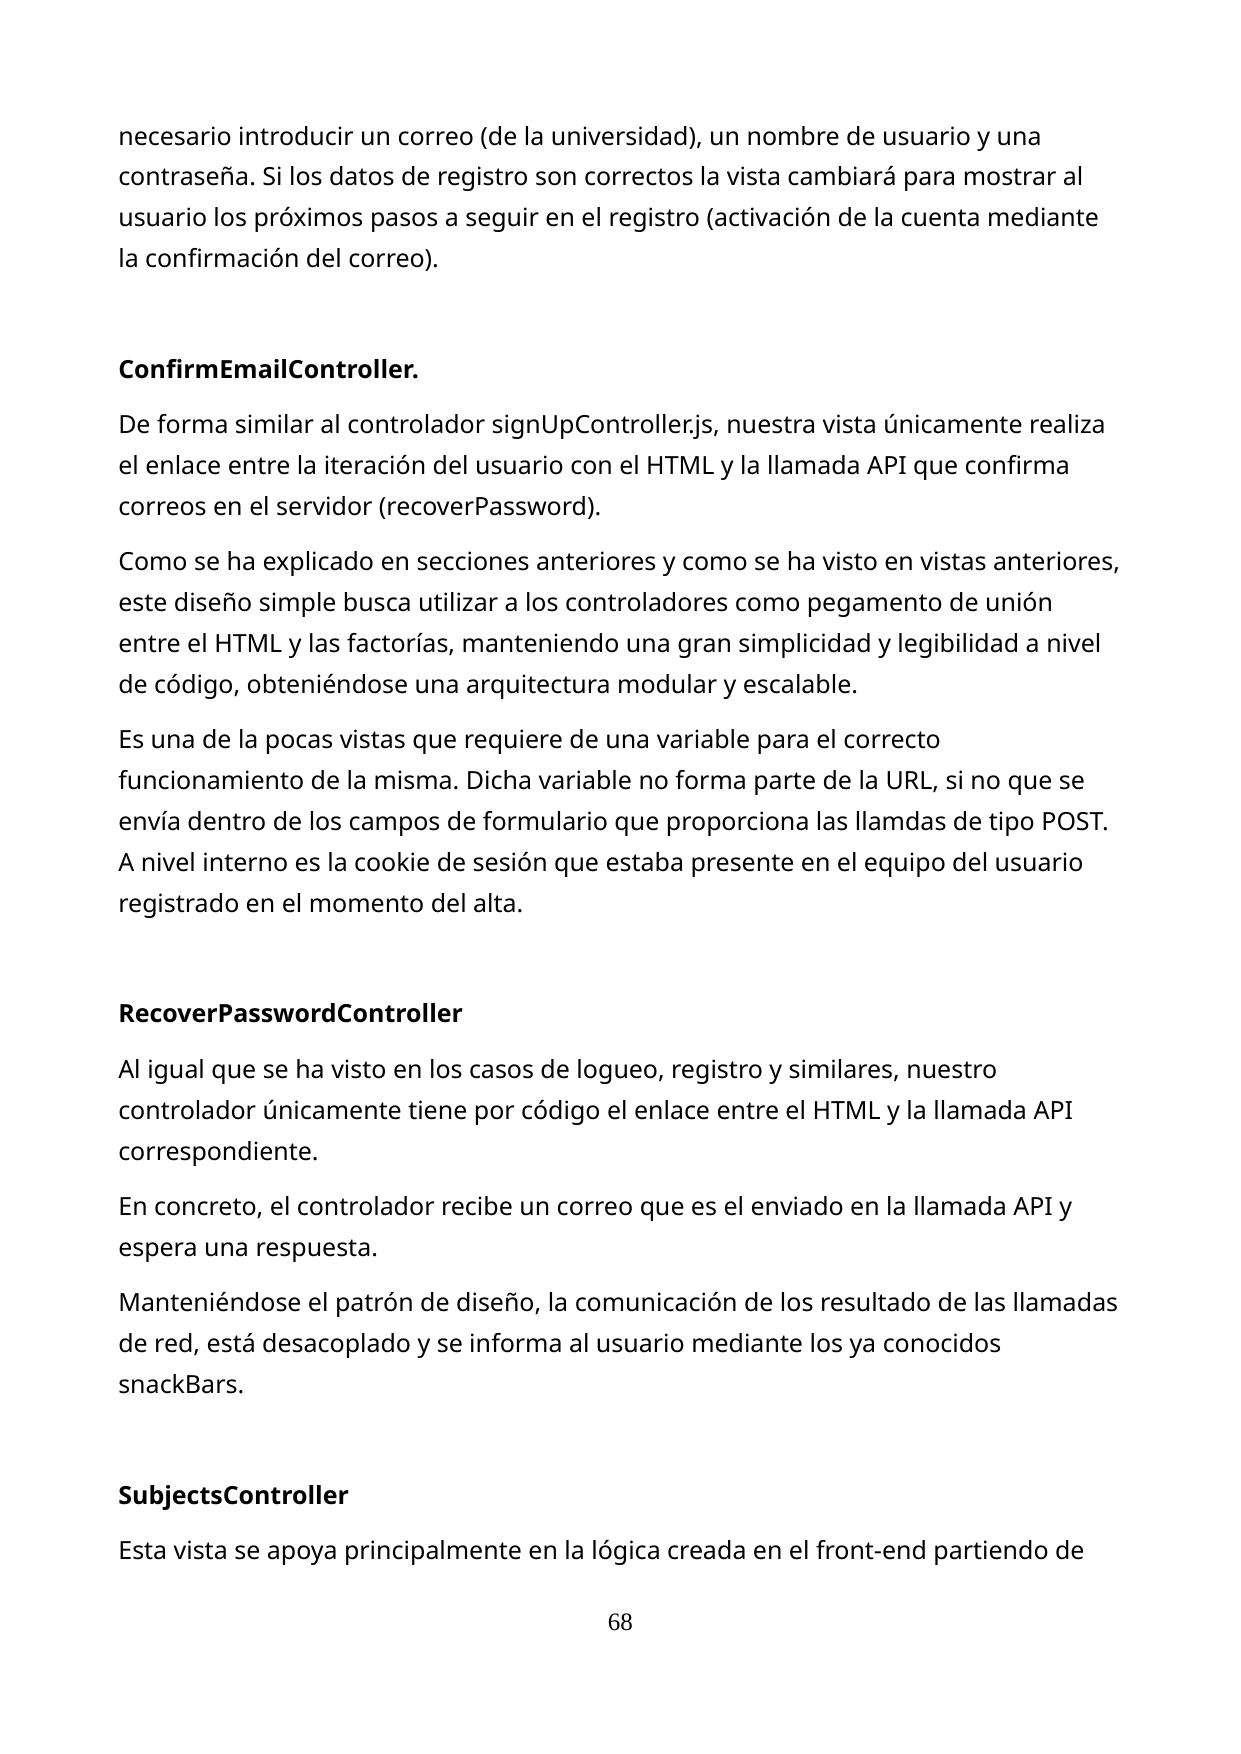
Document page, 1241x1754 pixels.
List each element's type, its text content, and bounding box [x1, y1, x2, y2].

text necesario introducir un correo (de la universidad), un nombre de usuario y una contraseña. Si los datos de registro son correctos la vista cambiará para mostrar al usuario los próximos pasos a seguir en el registro (activación de la cuenta mediante la confirmación del correo). [118, 118, 1122, 275]
text Esta vista se apoya principalmente en la lógica creada en el front-end partiendo de [118, 1533, 1122, 1567]
text ConfirmEmailController. [118, 351, 1122, 386]
text RecoverPasswordController [118, 996, 1122, 1030]
text En concreto, el controlador recibe un correo que es el enviado en la llamada API y espera una respuesta. [118, 1188, 1122, 1263]
text Al igual que se ha visto en los casos de logueo, registro y similares, nuestro controlador únicamente tiene por código el enlace entre el HTML y la llamada API correspondiente. [118, 1051, 1122, 1167]
text Como se ha explicado en secciones anteriores y como se ha visto en vistas anteriores, este diseño simple busca utilizar a los controladores como pegamento de unión entre el HTML y las factorías, manteniendo una gran simplicidad y legibilidad a nivel de código, obteniéndose una arquitectura modular y escalable. [118, 544, 1122, 701]
text SubjectsController [118, 1477, 1122, 1511]
text De forma similar al controlador signUpController.js, nuestra vista únicamente realiza el enlace entre la iteración del usuario con el HTML y la llamada API que confirma correos en el servidor (recoverPassword). [118, 407, 1122, 523]
text Es una de la pocas vistas que requiere de una variable para el correcto funcionamiento de la misma. Dicha variable no forma parte de la URL, si no que se envía dentro de los campos de formulario que proporciona las llamdas de tipo POST. A nivel interno es la cookie de sesión que estaba presente en el equipo del usuario registrado en el momento del alta. [118, 722, 1122, 919]
text Manteniéndose el patrón de diseño, la comunicación de los resultado de las llamadas de red, está desacoplado y se informa al usuario mediante los ya conocidos snackBars. [118, 1285, 1122, 1401]
